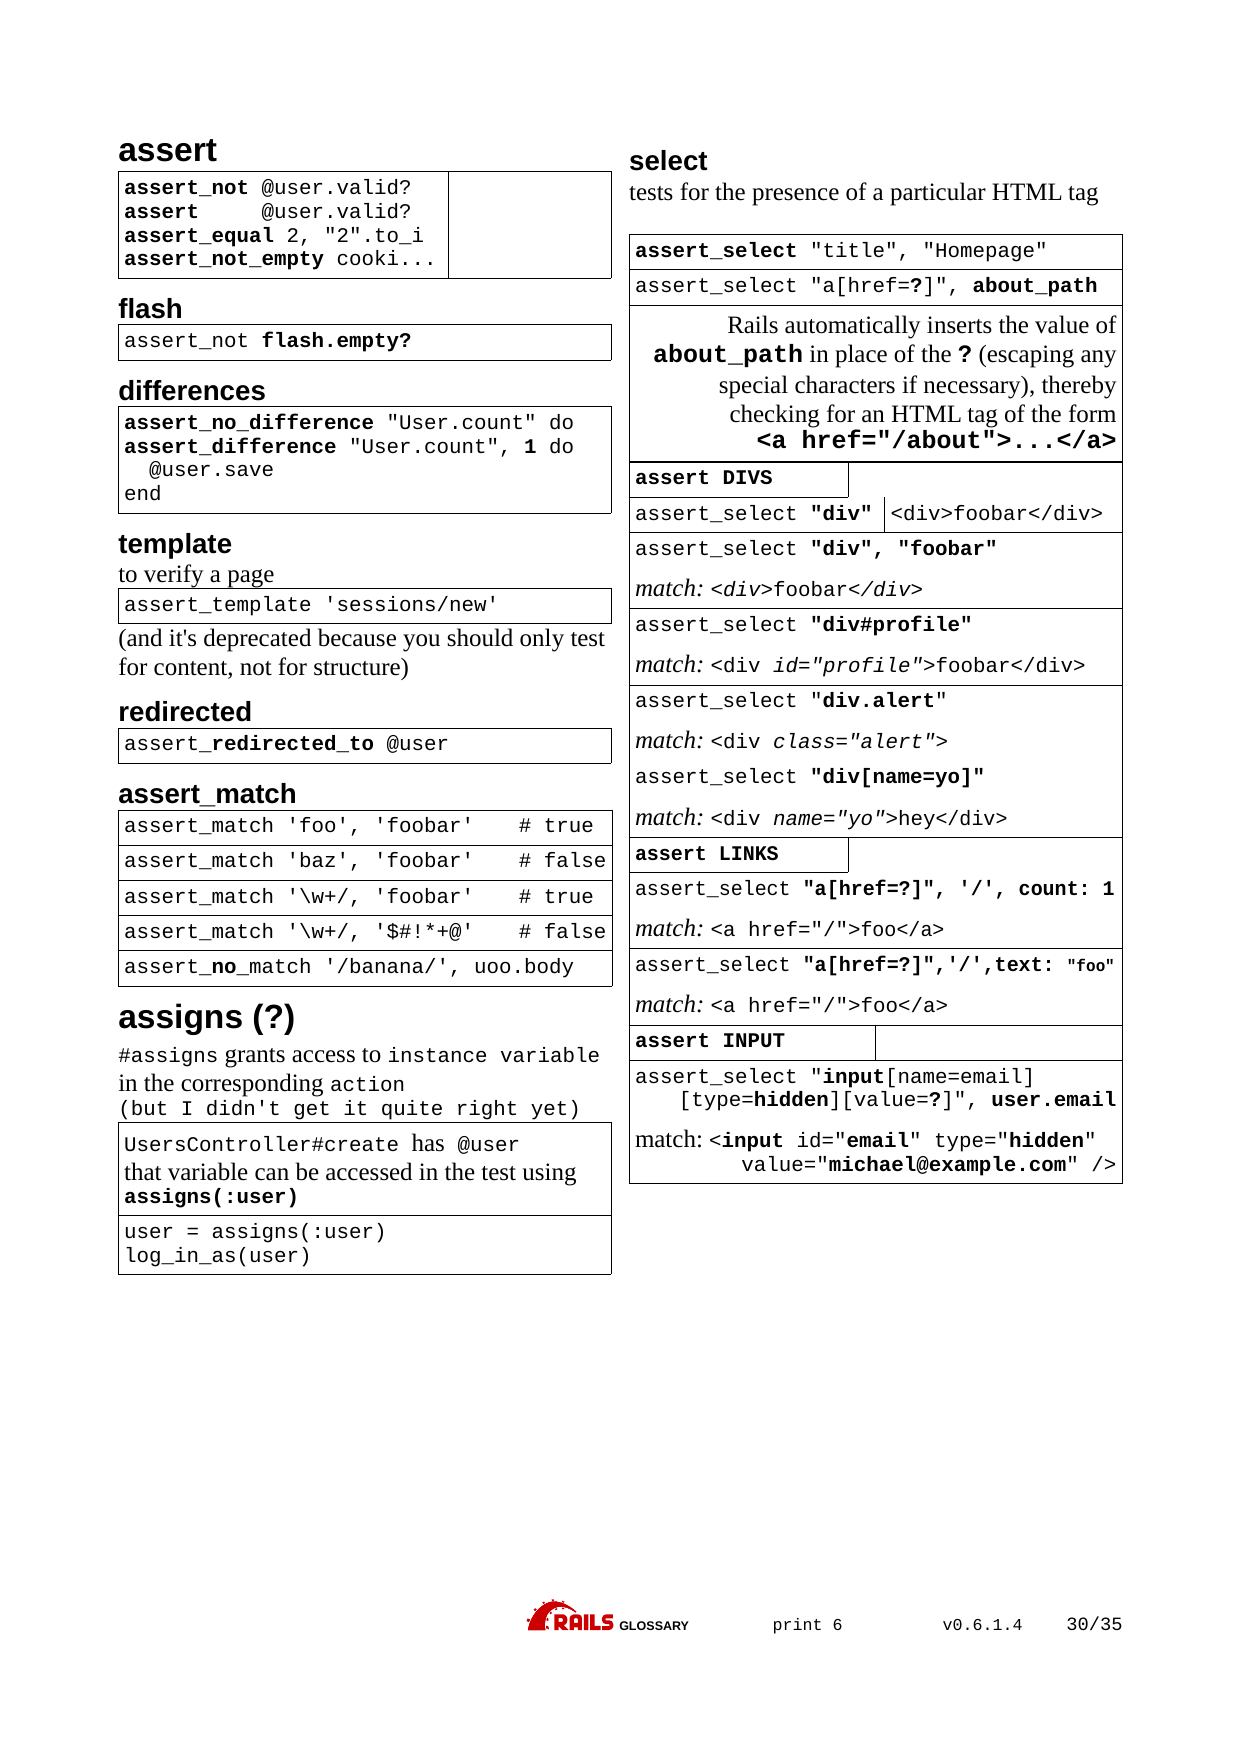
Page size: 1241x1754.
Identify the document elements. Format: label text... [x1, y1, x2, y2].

table_cell Rails automatically inserts the value of about_path in place of the ? (escaping any special characters if necessary), thereby checking for an HTML tag of the form <a href="/about">...</a> [630, 306, 1122, 461]
table_cell assert_select "div", "foobar" [630, 533, 1122, 567]
subtitle flash [118, 292, 611, 324]
table_cell assert_match 'baz', 'foobar' [119, 846, 483, 880]
table_header assert_match 'foo', 'foobar' [119, 811, 483, 845]
subtitle assigns (?) [118, 997, 611, 1036]
subtitle differences [118, 374, 611, 406]
table_header # true [483, 811, 612, 845]
table_header assert_redirected_to @user [119, 729, 611, 763]
table_cell assert_match '\w+/, 'foobar' [119, 881, 483, 915]
table_header UsersController#create has @user that variable can be accessed in the test using assigns(:user) [119, 1123, 611, 1215]
table_header assert_template 'sessions/new' [119, 589, 611, 623]
text tests for the presence of a particular HTML tag [629, 177, 1122, 205]
table_cell assert_select "a[href=?]", about_path [630, 270, 1122, 304]
text (but I didn't get it quite right yet) [118, 1098, 611, 1122]
table_header assert_select "title", "Homepage" [630, 235, 1122, 269]
table_cell <div>foobar</div> [885, 497, 1122, 532]
table_cell match: <input id="email" type="hidden" value="michael@example.com" /> [630, 1119, 1122, 1183]
text to verify a page [118, 559, 611, 588]
table_cell assert_select "div#profile" [630, 609, 1122, 643]
table_header assert_not @user.valid? assert @user.valid? assert_equal 2, "2".to_i assert_not_empty cooki... [119, 172, 448, 278]
table_cell assert_no_match '/banana/', uoo.body [119, 951, 612, 986]
table_cell match: <a href="/">foo</a> [630, 984, 1122, 1024]
table_cell match: <div name="yo">hey</div> [630, 796, 1122, 837]
table_cell match: <div id="profile">foobar</div> [630, 644, 1122, 684]
table_cell assert_select "a[href=?]", '/', count: 1 [630, 872, 1122, 907]
table_header [449, 172, 611, 278]
table_cell assert_select "div.alert" [630, 686, 1122, 720]
table_cell match: <div class="alert"> [630, 720, 1122, 761]
table_cell assert_select "div" [630, 497, 884, 532]
text #assigns grants access to instance variable in the corresponding action [118, 1039, 611, 1098]
text (and it's deprecated because you should only test for content, not for structure) [118, 624, 611, 681]
table_cell assert INPUT [630, 1026, 875, 1060]
table_cell # true [483, 881, 612, 915]
table_cell user = assigns(:user) log_in_as(user) [119, 1216, 611, 1274]
subtitle assert_match [118, 778, 611, 809]
subtitle redirected [118, 696, 611, 727]
subtitle template [118, 527, 611, 559]
subtitle assert [118, 130, 611, 168]
table_header assert_no_difference "User.count" do assert_difference "User.count", 1 do @user.save end [119, 407, 611, 512]
table_cell assert_select "div[name=yo]" [630, 761, 1122, 796]
subtitle select [629, 145, 1122, 177]
table_cell assert_select "a[href=?]",'/',text: "foo" [630, 949, 1122, 983]
table_header assert_not flash.empty? [119, 325, 611, 359]
table_cell match: <div>foobar</div> [630, 567, 1122, 608]
table_header [849, 463, 1122, 497]
table_header assert DIVS [630, 463, 848, 497]
table_cell [876, 1026, 1122, 1060]
table_cell assert_select "input[name=email] [type=hidden][value=?]", user.email [630, 1061, 1122, 1119]
table_cell [849, 838, 1122, 872]
table_cell # false [483, 846, 612, 880]
table_cell match: <a href="/">foo</a> [630, 907, 1122, 948]
table_cell assert_match '\w+/, '$#!*+@' [119, 916, 483, 950]
table_cell assert LINKS [630, 838, 848, 872]
table_cell # false [483, 916, 612, 950]
